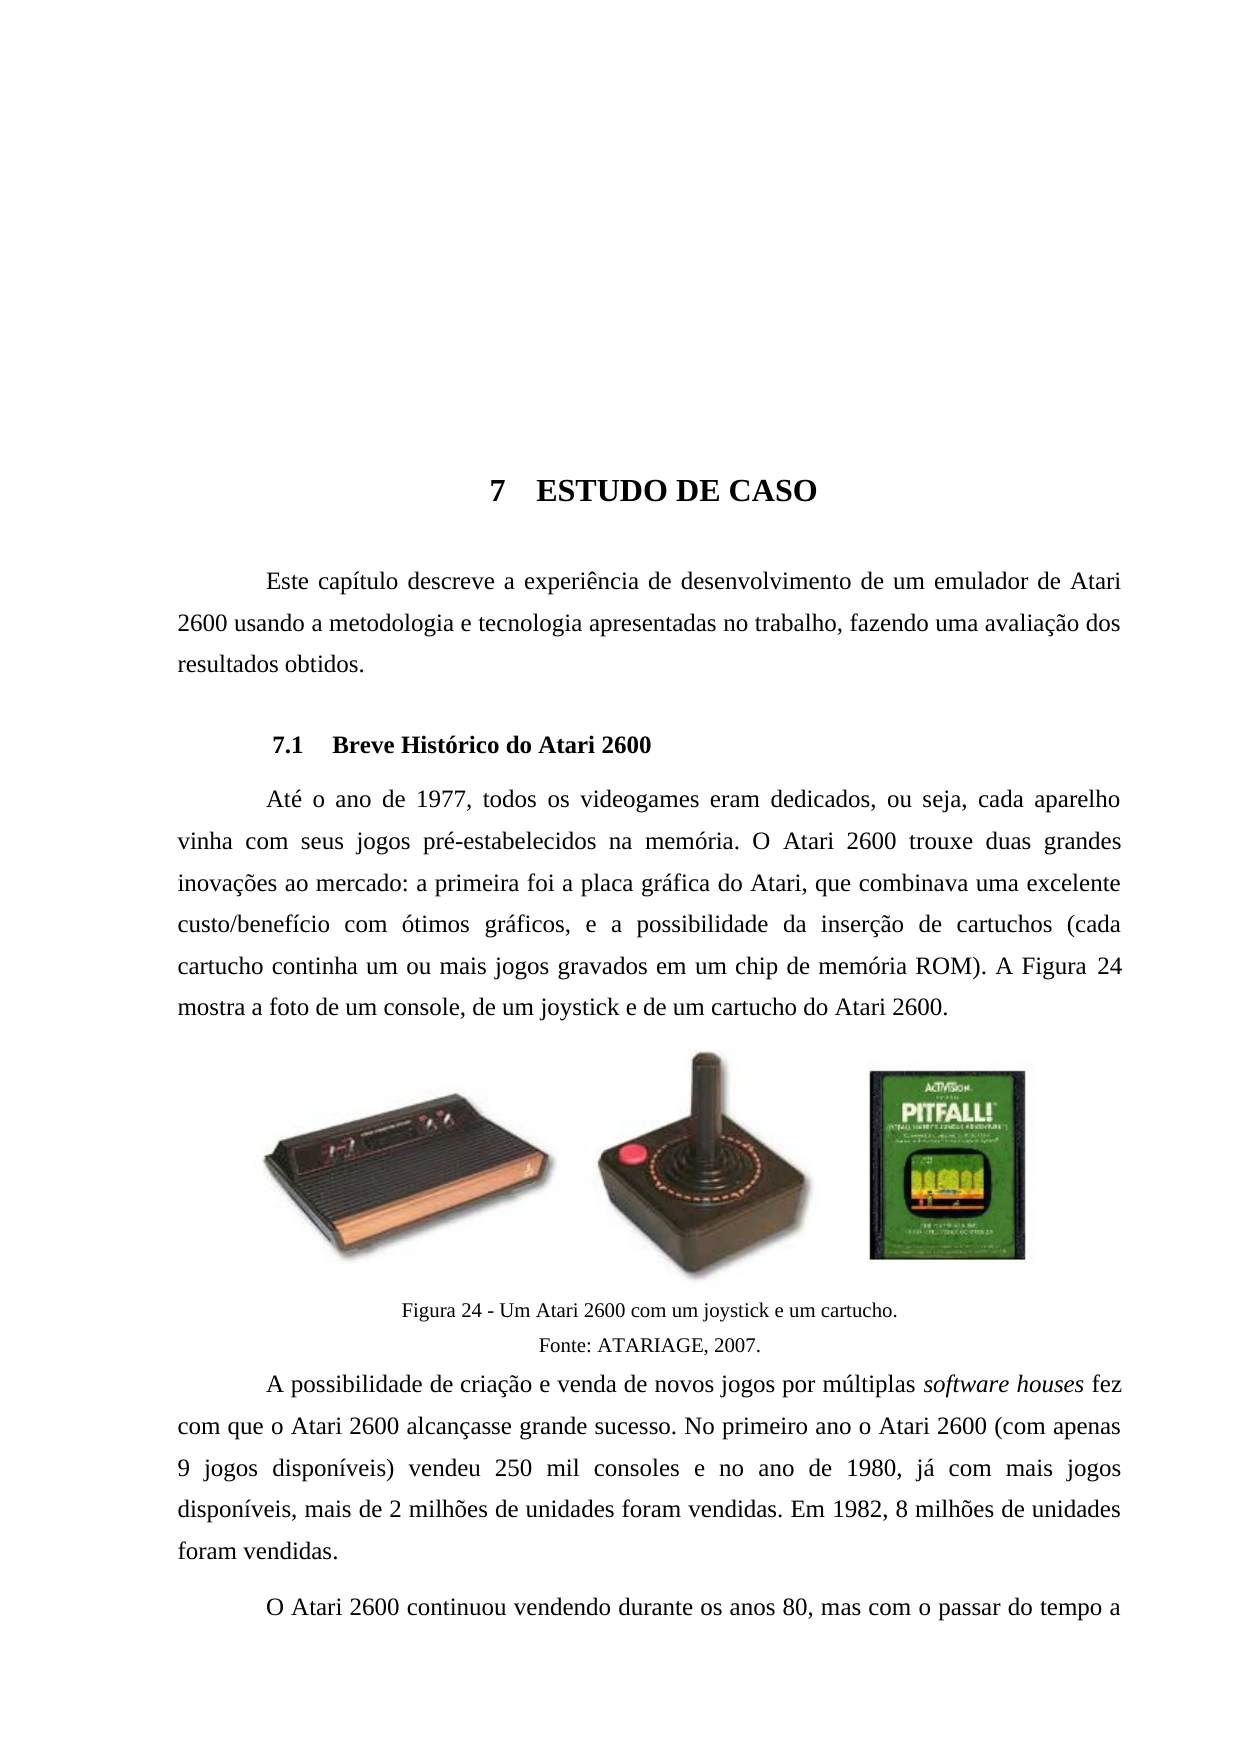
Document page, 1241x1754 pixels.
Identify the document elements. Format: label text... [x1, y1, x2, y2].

text Este capítulo descreve a experiência de desenvolvimento de um emulador de Atari 2600 usando a metodologia e tecnologia apresentadas no trabalho, fazendo uma avaliação dos resultados obtidos. [177, 567, 1122, 678]
subtitle Breve Histórico do Atari 2600 [177, 732, 1122, 759]
text Figura 24 - Um Atari 2600 com um joystick e um cartucho. Fonte: ATARIAGE, 2007. [254, 1288, 1045, 1357]
text Até o ano de 1977, todos os videogames eram dedicados, ou seja, cada aparelho vinha com seus jogos pré-estabelecidos na memória. O Atari 2600 trouxe duas grandes inovações ao mercado: a primeira foi a placa gráfica do Atari, que combinava uma excelente custo/benefício com ótimos gráficos, e a possibilidade da inserção de cartuchos (cada cartucho continha um ou mais jogos gravados em um chip de memória ROM). A Figura 24 mostra a foto de um console, de um joystick e de um cartucho do Atari 2600. [177, 786, 1122, 1021]
picture [254, 1049, 1046, 1288]
subtitle Estudo de Caso [177, 472, 1122, 508]
text A possibilidade de criação e venda de novos jogos por múltiplas software houses fez com que o Atari 2600 alcançasse grande sucesso. No primeiro ano o Atari 2600 (com apenas 9 jogos disponíveis) vendeu 250 mil consoles e no ano de 1980, já com mais jogos disponíveis, mais de 2 milhões de unidades foram vendidas. Em 1982, 8 milhões de unidades foram vendidas. [177, 1050, 1122, 1564]
text O Atari 2600 continuou vendendo durante os anos 80, mas com o passar do tempo a [177, 1593, 1122, 1621]
